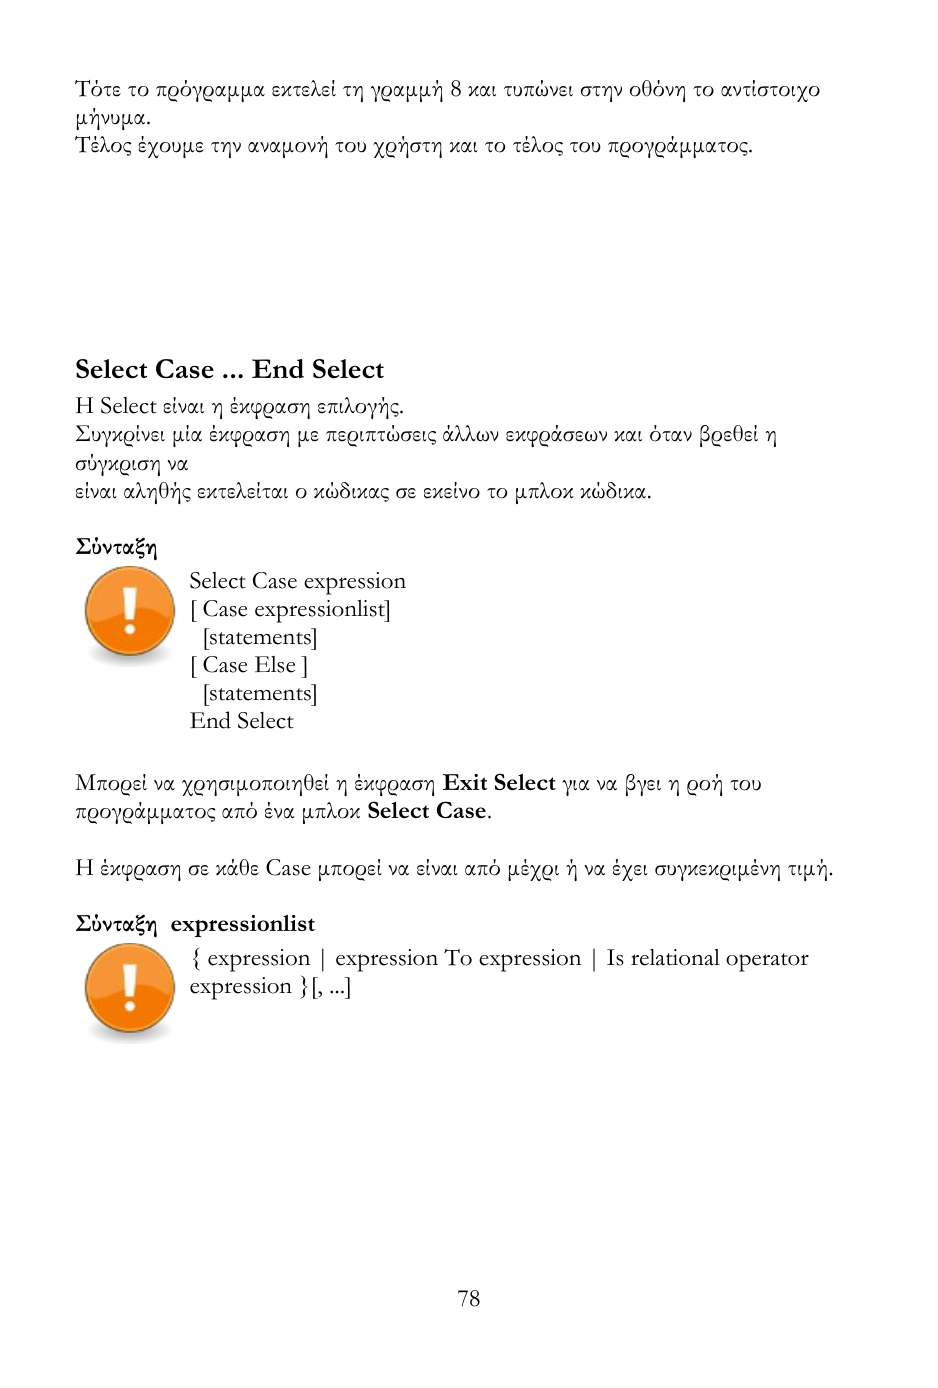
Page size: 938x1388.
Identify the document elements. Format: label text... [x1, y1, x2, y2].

text Τέλος έχουμε την αναμονή του χρήστη και το τέλος του προγράμματος. [75, 131, 862, 159]
text Τότε το πρόγραμμα εκτελεί τη γραμμή 8 και τυπώνει στην οθόνη το αντίστοιχο μήνυμα. [75, 75, 862, 131]
text είναι αληθής εκτελείται ο κώδικας σε εκείνο το μπλοκ κώδικα. [75, 477, 862, 505]
subtitle Select Case ... End Select [75, 353, 862, 386]
text Η Select είναι η έκφραση επιλογής. [75, 392, 862, 420]
text Σύνταξη [75, 533, 862, 561]
text Σύνταξη expressionlist [75, 910, 862, 938]
table_header { expression | expression To expression | Is relational operator expression }[, ...] [184, 938, 863, 1078]
table_header Select Case expression [ Case expressionlist] [statements] [ Case Else ] [statements] End Select [184, 561, 863, 741]
table_header [75, 561, 183, 741]
text Η έκφραση σε κάθε Case μπορεί να είναι από μέχρι ή να έχει συγκεκριμένη τιμή. [75, 854, 862, 882]
text Συγκρίνει μία έκφραση με περιπτώσεις άλλων εκφράσεων και όταν βρεθεί η σύγκριση να [75, 420, 862, 477]
picture [79, 943, 180, 1044]
text Μπορεί να χρησιμοποιηθεί η έκφραση Exit Select για να βγει η ροή του προγράμματος από ένα μπλοκ Select Case. [75, 769, 862, 826]
table_header [75, 938, 183, 1078]
picture [79, 566, 180, 667]
